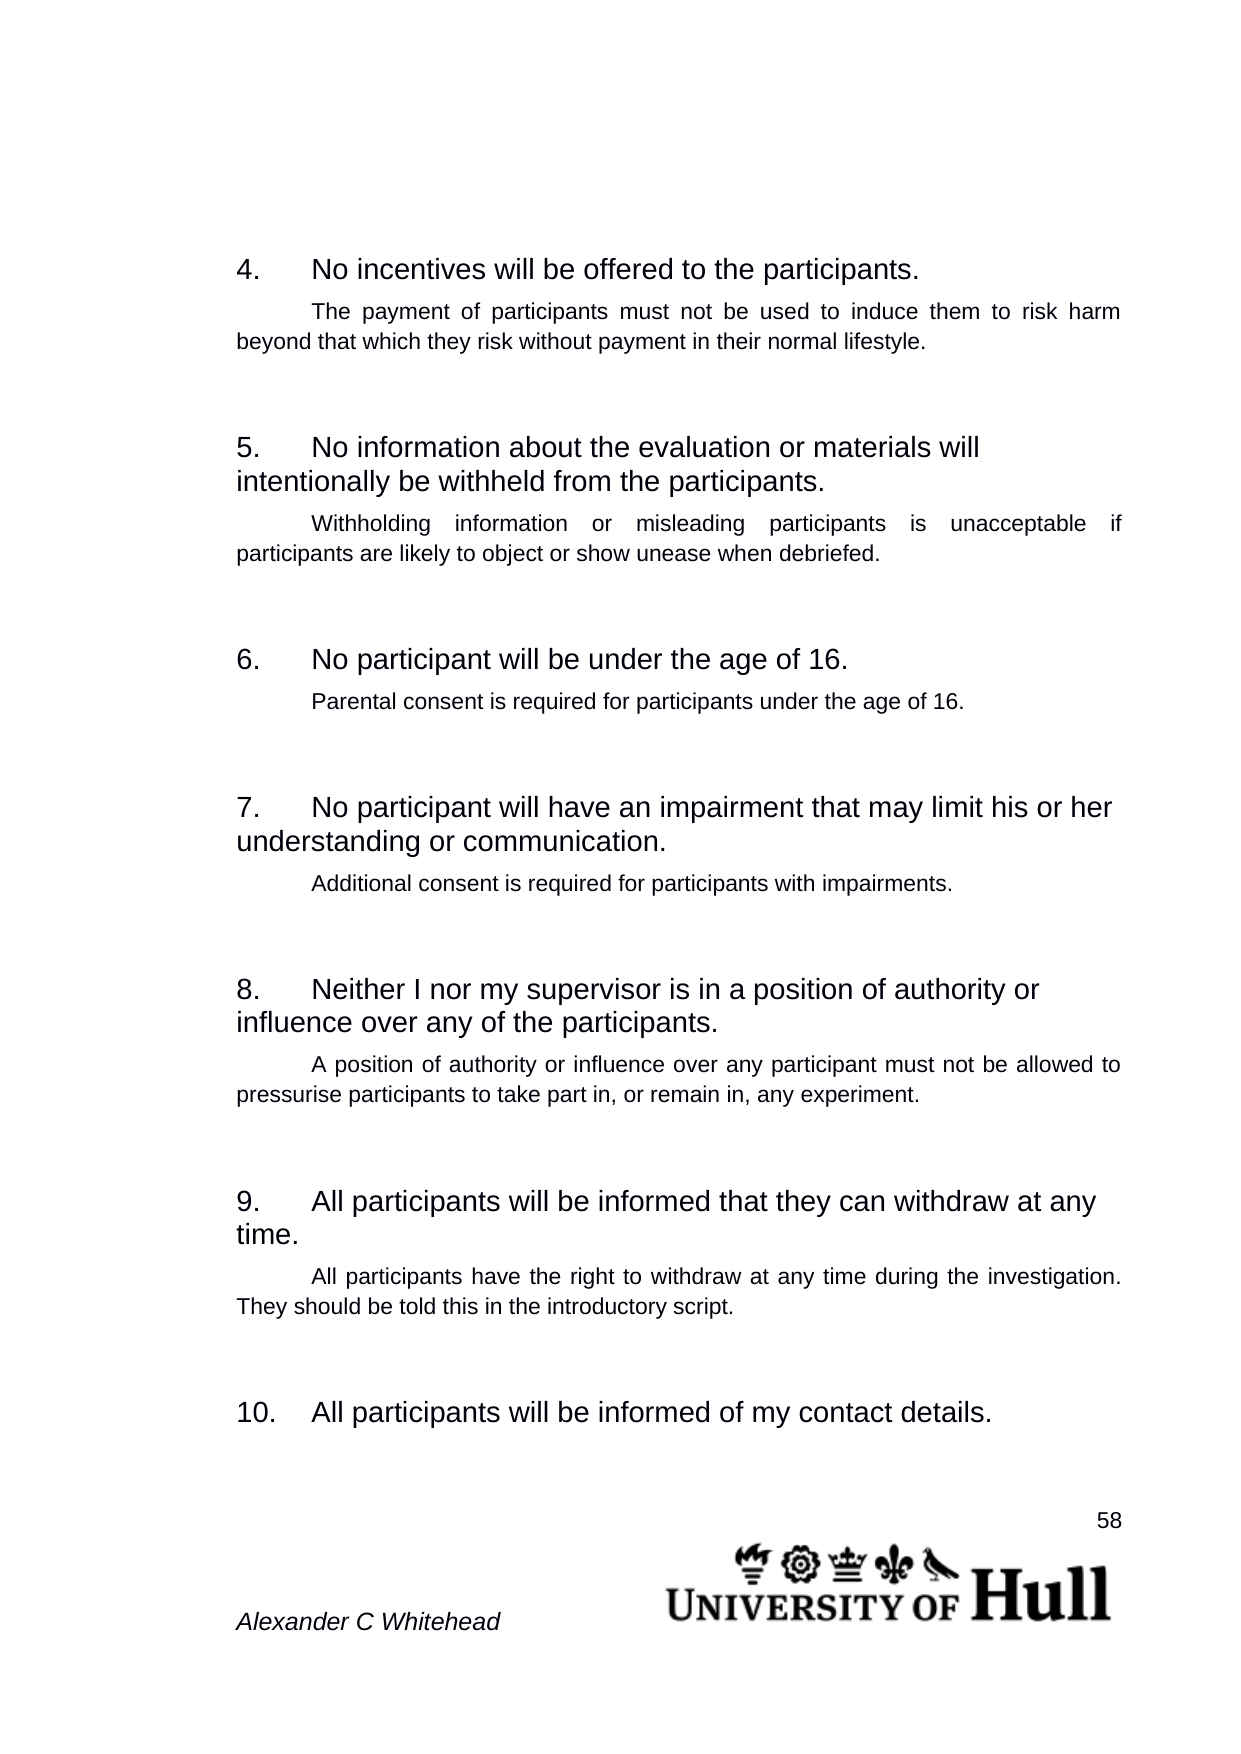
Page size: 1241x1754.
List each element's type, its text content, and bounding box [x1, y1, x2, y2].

subtitle 7. No participant will have an impairment that may limit his or her understanding or communication. [236, 790, 1122, 857]
text Additional consent is required for participants with impairments. [236, 869, 1122, 896]
subtitle 10. All participants will be informed of my contact details. [236, 1395, 1122, 1429]
subtitle 9. All participants will be informed that they can withdraw at any time. [236, 1183, 1122, 1251]
text Parental consent is required for participants under the age of 16. [236, 688, 1122, 714]
subtitle 8. Neither I nor my supervisor is in a position of authority or influence over any of the participants. [236, 972, 1122, 1039]
text A position of authority or influence over any participant must not be allowed to pressurise participants to take part in, or remain in, any experiment. [236, 1051, 1122, 1108]
text Withholding information or misleading participants is unacceptable if participants are likely to object or show unease when debriefed. [236, 509, 1122, 566]
picture [659, 1533, 1119, 1631]
text All participants have the right to withdraw at any time during the investigation. They should be told this in the introductory script. [236, 1263, 1122, 1320]
subtitle 6. No participant will be under the age of 16. [236, 642, 1122, 675]
subtitle 5. No information about the evaluation or materials will intentionally be withheld from the participants. [236, 430, 1122, 497]
text The payment of participants must not be used to induce them to risk harm beyond that which they risk without payment in their normal lifestyle. [236, 298, 1122, 354]
subtitle 4. No incentives will be offered to the participants. [236, 252, 1122, 285]
